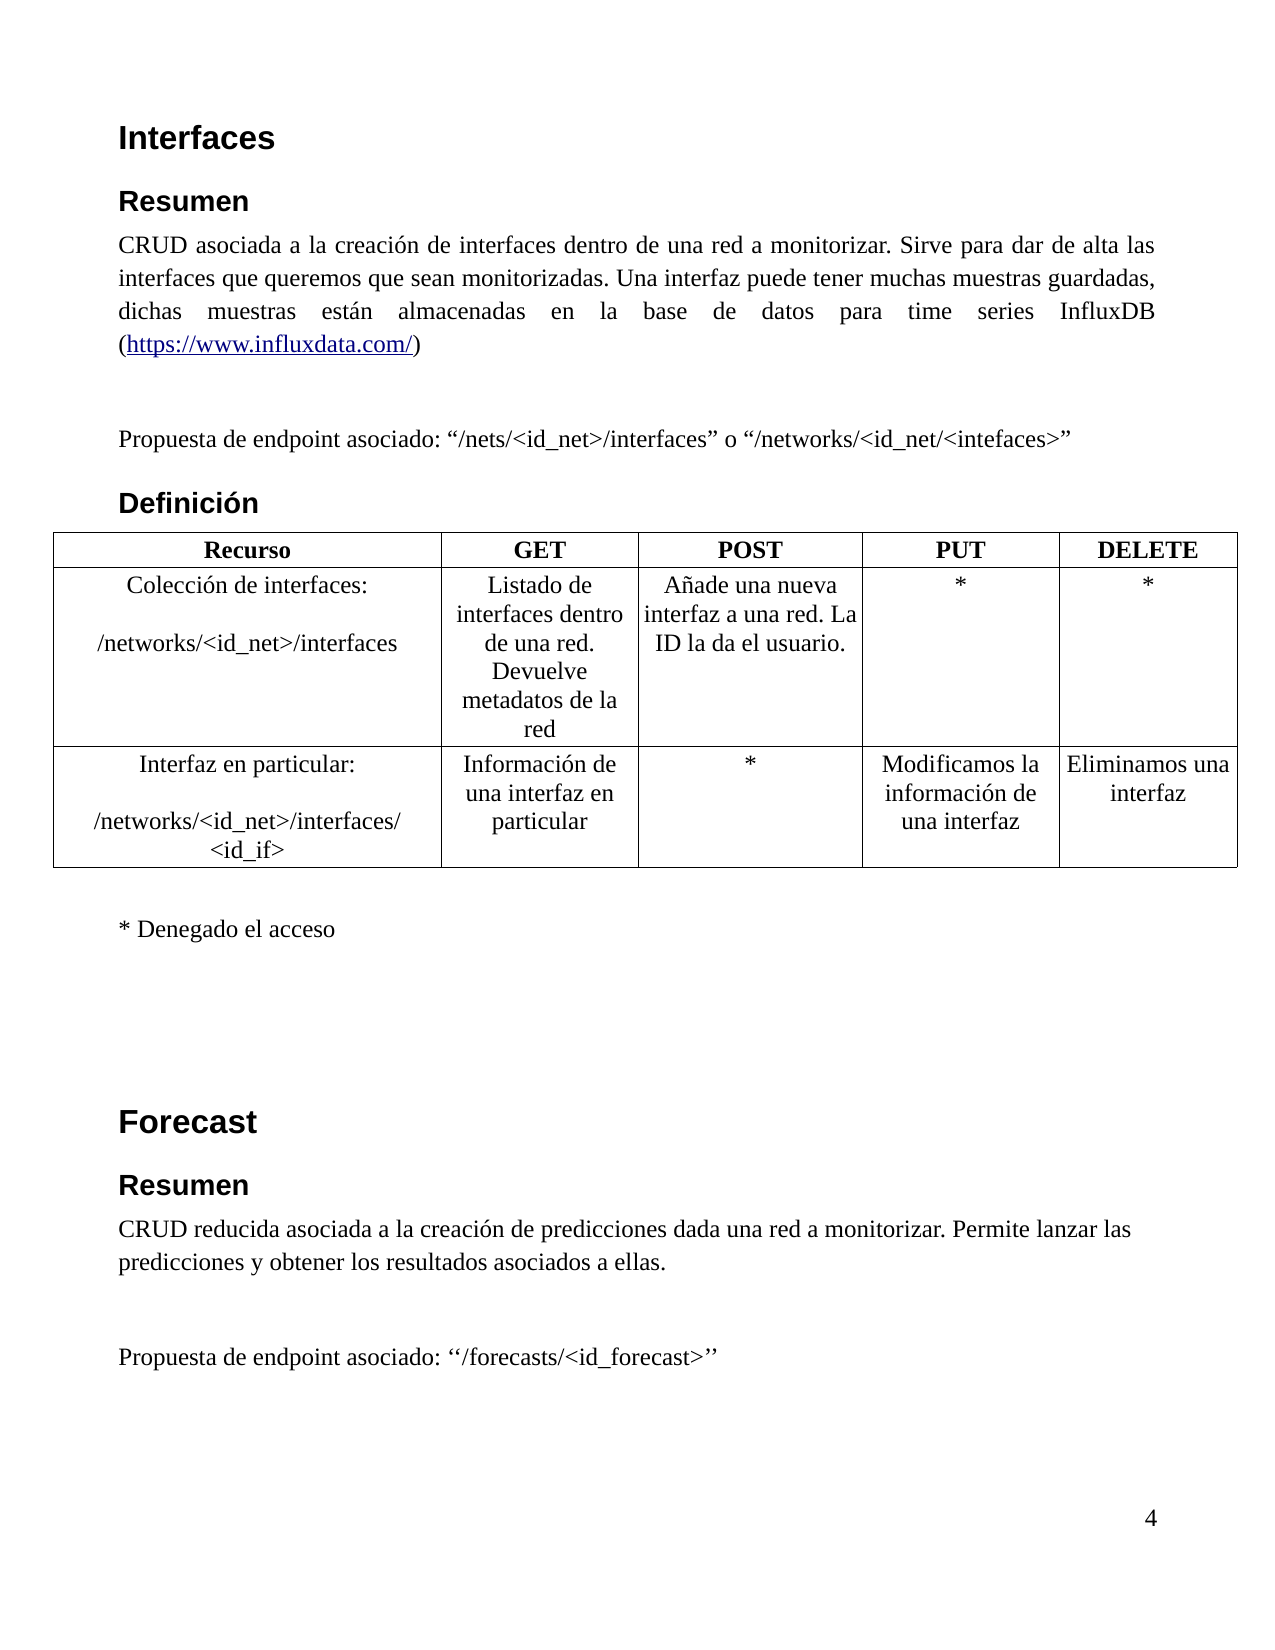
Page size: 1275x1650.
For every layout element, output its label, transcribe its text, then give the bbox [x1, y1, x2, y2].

table_cell Interfaz en particular: /networks/<id_net>/interfaces/<id_if> [54, 747, 441, 867]
table_cell Información de una interfaz en particular [442, 747, 638, 867]
table_header Recurso [54, 533, 441, 567]
subtitle Resumen [118, 1168, 1157, 1201]
text Propuesta de endpoint asociado: “/nets/<id_net>/interfaces” o “/networks/<id_net/<intefaces>” [118, 424, 1157, 453]
table_header DELETE [1060, 533, 1237, 567]
text Propuesta de endpoint asociado: ‘‘/forecasts/<id_forecast>’’ [118, 1342, 1157, 1371]
table_cell Listado de interfaces dentro de una red. Devuelve metadatos de la red [442, 568, 638, 746]
table_header POST [639, 533, 862, 567]
table_cell * [639, 747, 862, 867]
table_header PUT [863, 533, 1059, 567]
table_cell Modificamos la información de una interfaz [863, 747, 1059, 867]
table_cell Colección de interfaces: /networks/<id_net>/interfaces [54, 568, 441, 746]
table_cell * [1060, 568, 1237, 746]
table_header GET [442, 533, 638, 567]
text CRUD reducida asociada a la creación de predicciones dada una red a monitorizar. Permite lanzar las predicciones y obtener los resultados asociados a ellas. [118, 1214, 1157, 1276]
subtitle Forecast [118, 1102, 1157, 1141]
text CRUD asociada a la creación de interfaces dentro de una red a monitorizar. Sirve para dar de alta las interfaces que queremos que sean monitorizadas. Una interfaz puede tener muchas muestras guardadas, dichas muestras están almacenadas en la base de datos para time series InfluxDB (https://www.influxdata.com/) [118, 230, 1157, 357]
table_cell Eliminamos una interfaz [1060, 747, 1237, 867]
subtitle Definición [118, 486, 1157, 520]
subtitle Interfaces [118, 118, 1157, 157]
table_cell * [863, 568, 1059, 746]
text * Denegado el acceso [118, 914, 1157, 943]
table_cell Añade una nueva interfaz a una red. La ID la da el usuario. [639, 568, 862, 746]
subtitle Resumen [118, 184, 1157, 217]
